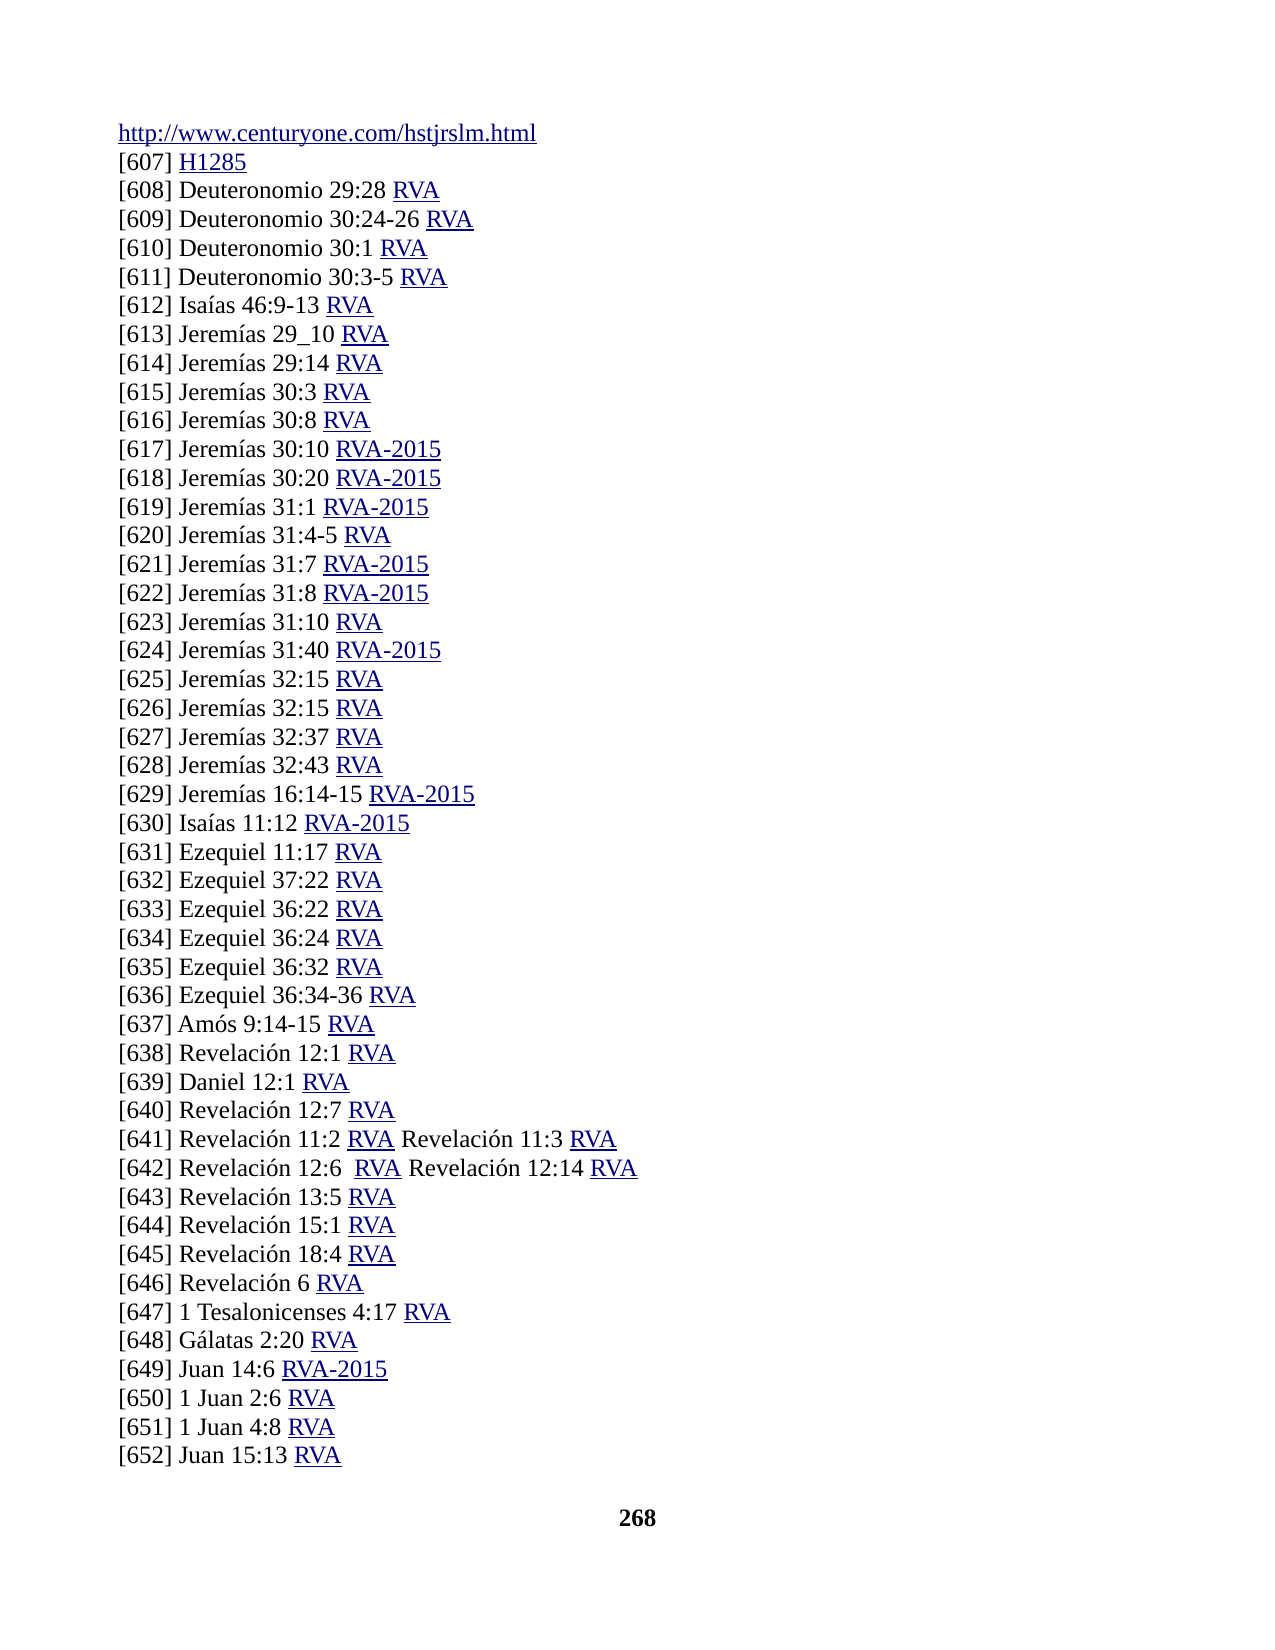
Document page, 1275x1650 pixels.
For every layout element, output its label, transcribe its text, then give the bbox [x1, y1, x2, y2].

text Revelación 12:6 RVA Revelación 12:14 RVA [118, 1153, 1157, 1182]
text Jeremías 30:10 RVA-2015 [118, 434, 1157, 463]
text 1 Tesalonicenses 4:17 RVA [118, 1297, 1157, 1326]
text Juan 14:6 RVA-2015 [118, 1354, 1157, 1383]
text Revelación 18:4 RVA [118, 1239, 1157, 1268]
text Ezequiel 11:17 RVA [118, 837, 1157, 866]
text Juan 15:13 RVA [118, 1441, 1157, 1469]
text Jeremías 32:43 RVA [118, 751, 1157, 779]
text Jeremías 32:15 RVA [118, 693, 1157, 722]
text Daniel 12:1 RVA [118, 1067, 1157, 1096]
text Jeremías 16:14-15 RVA-2015 [118, 779, 1157, 808]
text Gálatas 2:20 RVA [118, 1326, 1157, 1354]
text Revelación 12:7 RVA [118, 1096, 1157, 1124]
text Jeremías 29_10 RVA [118, 319, 1157, 348]
text 1 Juan 4:8 RVA [118, 1412, 1157, 1441]
text Jeremías 31:8 RVA-2015 [118, 578, 1157, 607]
text Jeremías 31:4-5 RVA [118, 521, 1157, 549]
text Jeremías 30:8 RVA [118, 406, 1157, 434]
text Isaías 11:12 RVA-2015 [118, 808, 1157, 837]
text Jeremías 29:14 RVA [118, 348, 1157, 377]
text Jeremías 31:10 RVA [118, 607, 1157, 636]
text Ezequiel 36:32 RVA [118, 952, 1157, 981]
text Revelación 15:1 RVA [118, 1211, 1157, 1239]
text Jeremías 31:7 RVA-2015 [118, 549, 1157, 578]
text Revelación 6 RVA [118, 1268, 1157, 1297]
text Jeremías 32:15 RVA [118, 664, 1157, 693]
text Deuteronomio 30:1 RVA [118, 233, 1157, 262]
text Ezequiel 36:24 RVA [118, 923, 1157, 952]
text Jeremías 30:3 RVA [118, 377, 1157, 406]
text Ezequiel 36:34-36 RVA [118, 981, 1157, 1009]
text Jeremías 31:40 RVA-2015 [118, 636, 1157, 664]
text Jeremías 31:1 RVA-2015 [118, 492, 1157, 521]
text H1285 [118, 147, 1157, 176]
text Revelación 12:1 RVA [118, 1038, 1157, 1067]
text Ezequiel 37:22 RVA [118, 866, 1157, 894]
text Deuteronomio 30:24-26 RVA [118, 204, 1157, 233]
text Amós 9:14-15 RVA [118, 1009, 1157, 1038]
text http://www.centuryone.com/hstjrslm.html [118, 118, 1157, 147]
text Deuteronomio 30:3-5 RVA [118, 262, 1157, 291]
text Jeremías 32:37 RVA [118, 722, 1157, 751]
text 1 Juan 2:6 RVA [118, 1383, 1157, 1412]
text Deuteronomio 29:28 RVA [118, 176, 1157, 204]
text Isaías 46:9-13 RVA [118, 291, 1157, 319]
text Jeremías 30:20 RVA-2015 [118, 463, 1157, 492]
text Ezequiel 36:22 RVA [118, 894, 1157, 923]
text Revelación 13:5 RVA [118, 1182, 1157, 1211]
text Revelación 11:2 RVA Revelación 11:3 RVA [118, 1124, 1157, 1153]
